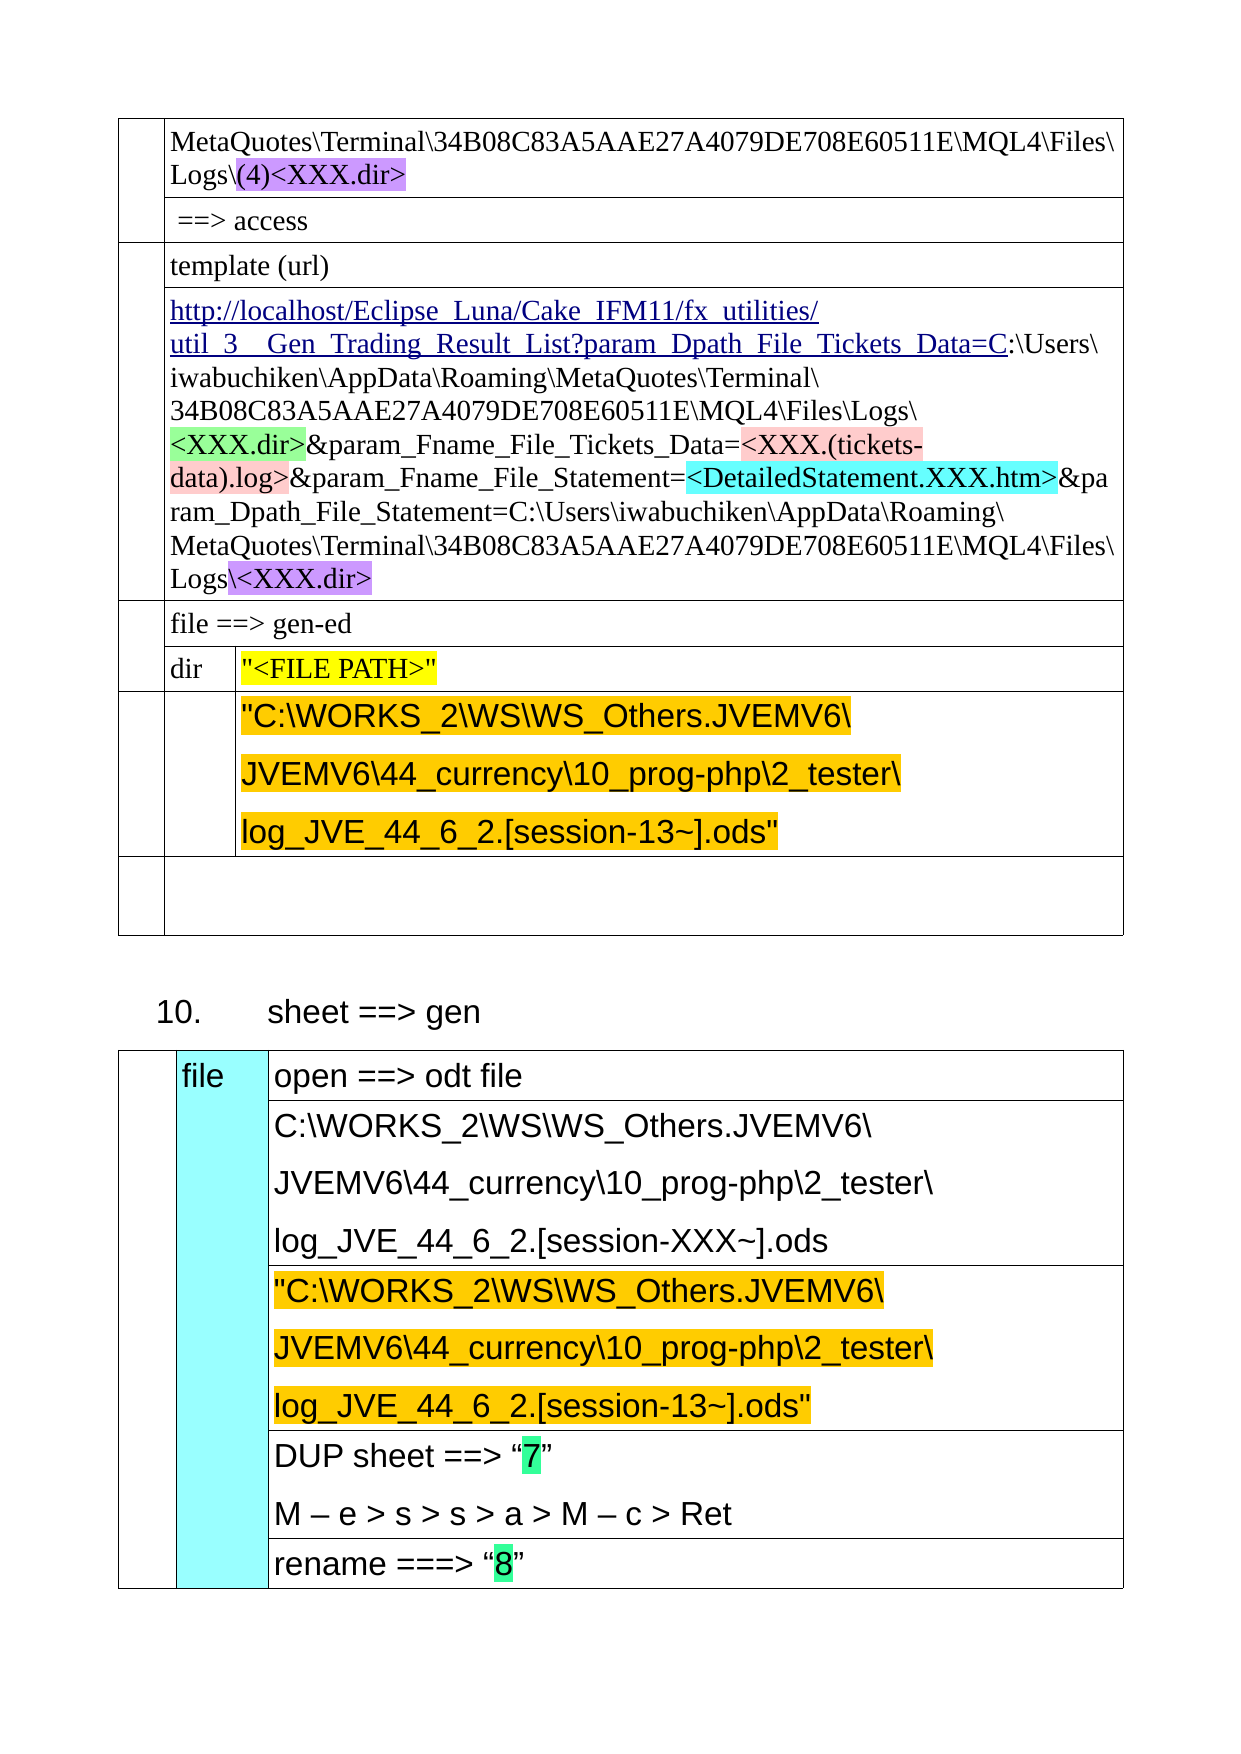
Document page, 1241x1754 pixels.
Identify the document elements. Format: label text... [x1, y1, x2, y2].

table_cell ==> access [165, 198, 1123, 242]
table_header open ==> odt file [269, 1051, 1123, 1100]
table_cell "C:\WORKS_2\WS\WS_Others.JVEMV6\JVEMV6\44_currency\10_prog-php\2_tester\log_JVE_44_6_2.[session-13~].ods" [236, 692, 1123, 856]
table_cell "<FILE PATH>" [236, 647, 1123, 691]
table_header file [177, 1051, 268, 1588]
table_cell MetaQuotes\Terminal\34B08C83A5AAE27A4079DE708E60511E\MQL4\Files\Logs\(4)<XXX.dir> [165, 119, 1123, 197]
table_cell [165, 857, 1123, 934]
table_cell "C:\WORKS_2\WS\WS_Others.JVEMV6\JVEMV6\44_currency\10_prog-php\2_tester\log_JVE_44_6_2.[session-13~].ods" [269, 1266, 1123, 1430]
table_cell [119, 243, 164, 600]
table_cell [119, 692, 164, 856]
table_cell http://localhost/Eclipse_Luna/Cake_IFM11/fx_utilities/util_3__Gen_Trading_Result_List?param_Dpath_File_Tickets_Data=C:\Users\iwabuchiken\AppData\Roaming\MetaQuotes\Terminal\34B08C83A5AAE27A4079DE708E60511E\MQL4\Files\Logs\<XXX.dir>&param_Fname_File_Tickets_Data=<XXX.(tickets-data).log>&param_Fname_File_Statement=<DetailedStatement.XXX.htm>&param_Dpath_File_Statement=C:\Users\iwabuchiken\AppData\Roaming\MetaQuotes\Terminal\34B08C83A5AAE27A4079DE708E60511E\MQL4\Files\Logs\<XXX.dir> [165, 288, 1123, 600]
table_cell [119, 857, 164, 934]
table_cell DUP sheet ==> “7” M – e > s > s > a > M – c > Ret [269, 1431, 1123, 1538]
table_cell C:\WORKS_2\WS\WS_Others.JVEMV6\JVEMV6\44_currency\10_prog-php\2_tester\log_JVE_44_6_2.[session-XXX~].ods [269, 1101, 1123, 1265]
table_cell [165, 692, 235, 856]
table_cell dir [165, 647, 235, 691]
table_cell rename ===> “8” [269, 1539, 1123, 1588]
table_cell template (url) [165, 243, 1123, 287]
list sheet ==> gen [156, 992, 1122, 1031]
table_cell [119, 119, 164, 242]
table_cell [119, 601, 164, 691]
table_header [119, 1051, 176, 1588]
table_cell file ==> gen-ed [165, 601, 1123, 646]
